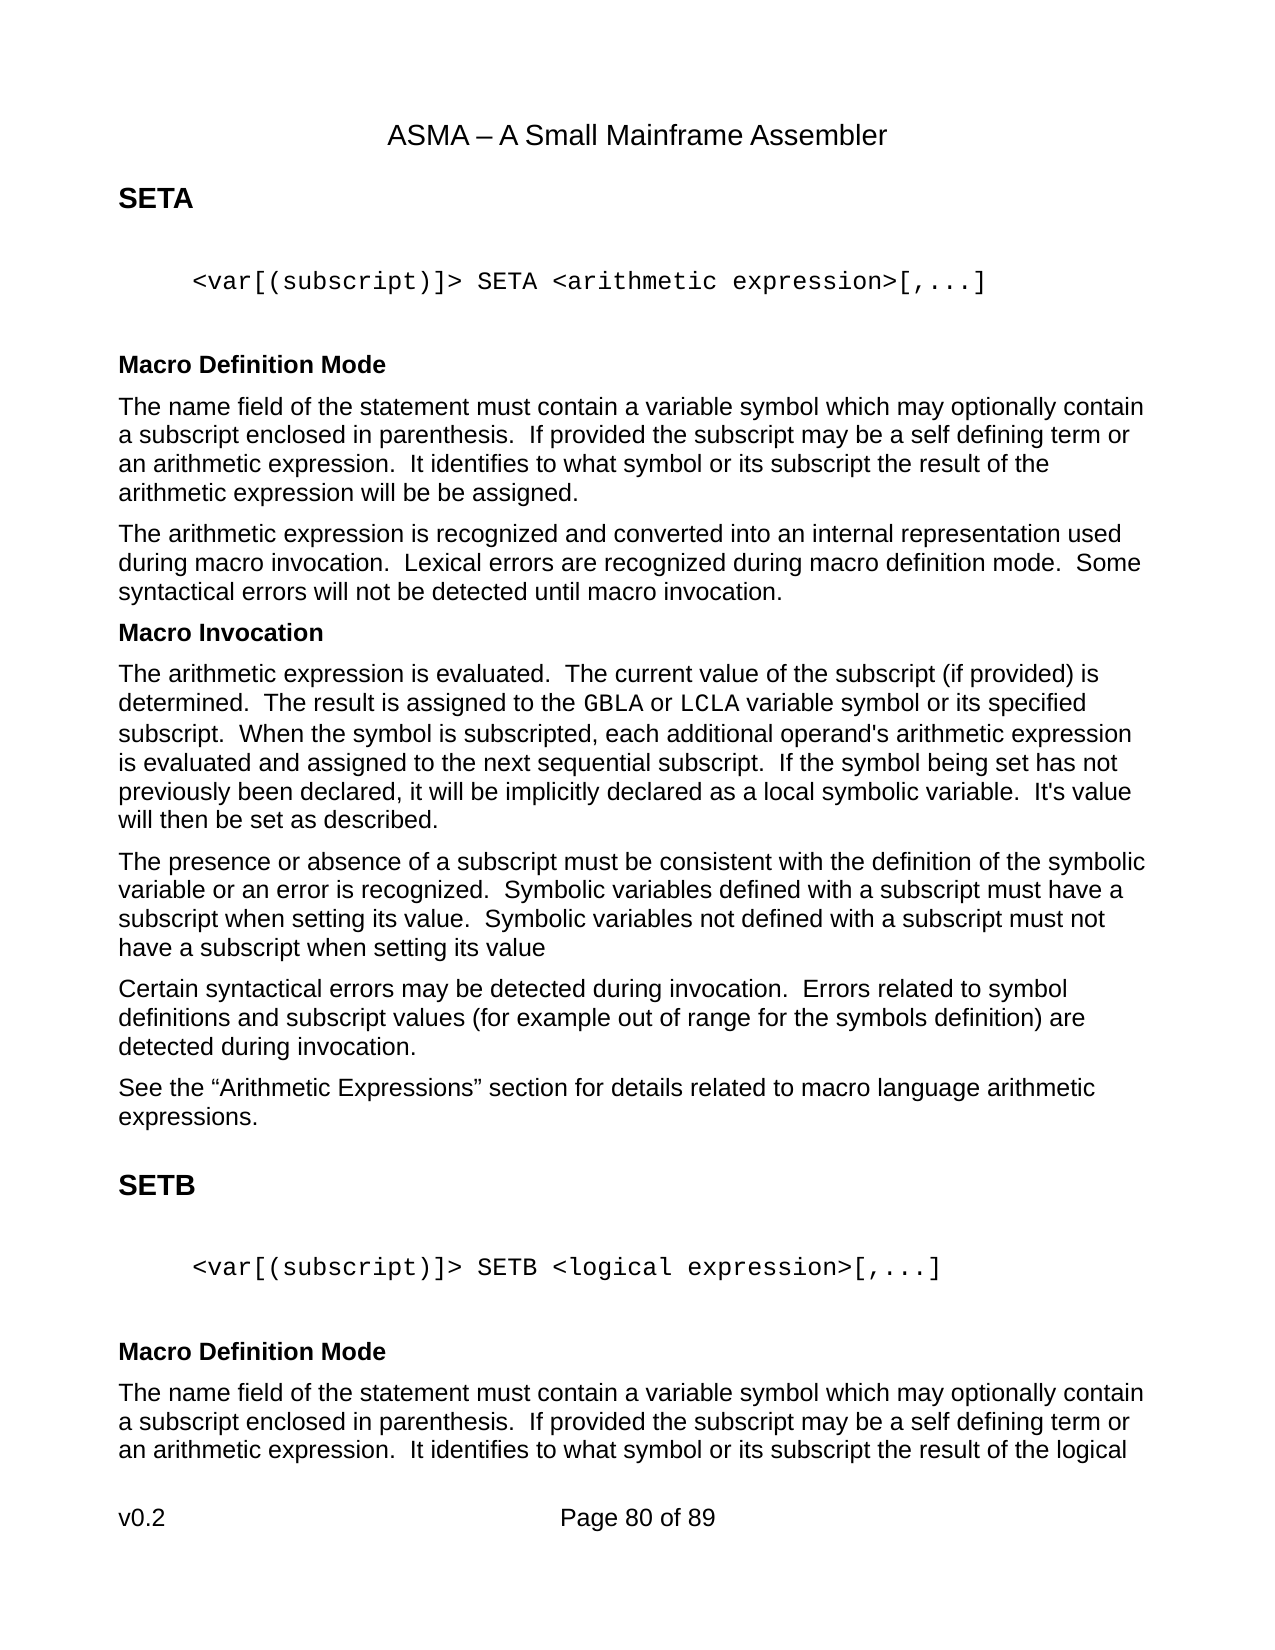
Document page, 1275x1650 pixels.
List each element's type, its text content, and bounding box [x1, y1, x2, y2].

text <var[(subscript)]> SETA <arithmetic expression>[,...] [192, 268, 1157, 297]
text The arithmetic expression is evaluated. The current value of the subscript (if provided) is determined. The result is assigned to the GBLA or LCLA variable symbol or its specified subscript. When the symbol is subscripted, each additional operand's arithmetic expression is evaluated and assigned to the next sequential subscript. If the symbol being set has not previously been declared, it will be implicitly declared as a local symbolic variable. It's value will then be set as described. [118, 659, 1157, 834]
text The name field of the statement must contain a variable symbol which may optionally contain a subscript enclosed in parenthesis. If provided the subscript may be a self defining term or an arithmetic expression. It identifies to what symbol or its subscript the result of the logical [118, 1378, 1157, 1464]
text Certain syntactical errors may be detected during invocation. Errors related to symbol definitions and subscript values (for example out of range for the symbols definition) are detected during invocation. [118, 974, 1157, 1060]
text Macro Definition Mode [118, 351, 1157, 379]
text The presence or absence of a subscript must be consistent with the definition of the symbolic variable or an error is recognized. Symbolic variables defined with a subscript must have a subscript when setting its value. Symbolic variables not defined with a subscript must not have a subscript when setting its value [118, 846, 1157, 961]
text The arithmetic expression is recognized and converted into an internal representation used during macro invocation. Lexical errors are recognized during macro definition mode. Some syntactical errors will not be detected until macro invocation. [118, 519, 1157, 606]
text Macro Invocation [118, 618, 1157, 647]
text See the “Arithmetic Expressions” section for details related to macro language arithmetic expressions. [118, 1073, 1157, 1130]
subtitle SETB [118, 1168, 1157, 1201]
text The name field of the statement must contain a variable symbol which may optionally contain a subscript enclosed in parenthesis. If provided the subscript may be a self defining term or an arithmetic expression. It identifies to what symbol or its subscript the result of the arithmetic expression will be be assigned. [118, 392, 1157, 507]
subtitle SETA [118, 181, 1157, 215]
text Macro Definition Mode [118, 1337, 1157, 1365]
text <var[(subscript)]> SETB <logical expression>[,...] [192, 1255, 1157, 1283]
